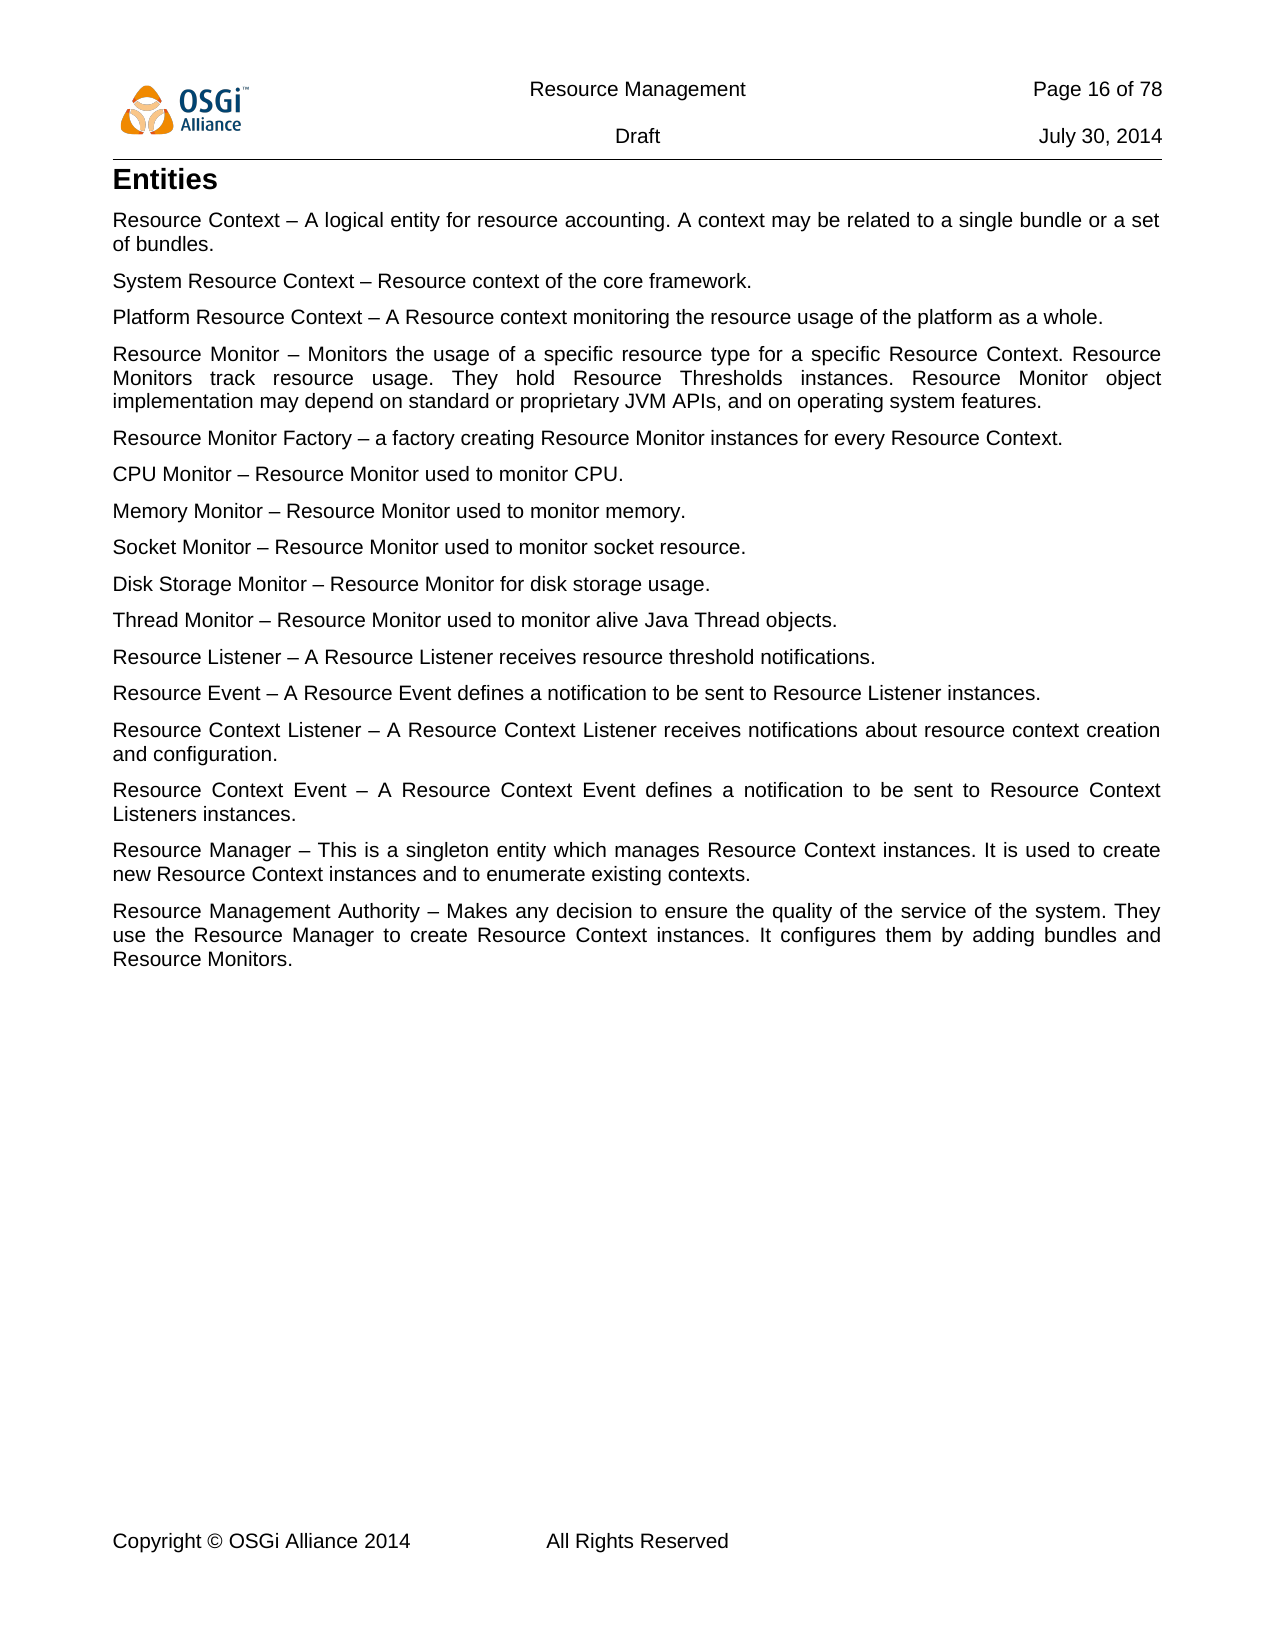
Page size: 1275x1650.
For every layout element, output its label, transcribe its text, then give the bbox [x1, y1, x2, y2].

text Resource Context Event – A Resource Context Event defines a notification to be sent to Resource Context Listeners instances. [112, 778, 1162, 826]
subtitle Entities [112, 160, 1162, 196]
text Resource Manager – This is a singleton entity which manages Resource Context instances. It is used to create new Resource Context instances and to enumerate existing contexts. [112, 838, 1162, 886]
text Resource Monitor Factory – a factory creating Resource Monitor instances for every Resource Context. [112, 426, 1162, 450]
text Socket Monitor – Resource Monitor used to monitor socket resource. [112, 535, 1162, 559]
text Resource Event – A Resource Event defines a notification to be sent to Resource Listener instances. [112, 681, 1162, 705]
text Disk Storage Monitor – Resource Monitor for disk storage usage. [112, 572, 1162, 596]
text Resource Monitor – Monitors the usage of a specific resource type for a specific Resource Context. Resource Monitors track resource usage. They hold Resource Thresholds instances. Resource Monitor object implementation may depend on standard or proprietary JVM APIs, and on operating system features. [112, 341, 1162, 413]
text Resource Context Listener – A Resource Context Listener receives notifications about resource context creation and configuration. [112, 717, 1162, 765]
text CPU Monitor – Resource Monitor used to monitor CPU. [112, 462, 1162, 486]
text Resource Management Authority – Makes any decision to ensure the quality of the service of the system. They use the Resource Manager to create Resource Context instances. It configures them by adding bundles and Resource Monitors. [112, 899, 1162, 971]
text Resource Listener – A Resource Listener receives resource threshold notifications. [112, 644, 1162, 668]
text Memory Monitor – Resource Monitor used to monitor memory. [112, 499, 1162, 523]
text Resource Context – A logical entity for resource accounting. A context may be related to a single bundle or a set of bundles. [112, 208, 1162, 256]
text System Resource Context – Resource context of the core framework. [112, 268, 1162, 292]
text Platform Resource Context – A Resource context monitoring the resource usage of the platform as a whole. [112, 305, 1162, 329]
picture [113, 78, 257, 142]
text Thread Monitor – Resource Monitor used to monitor alive Java Thread objects. [112, 608, 1162, 632]
